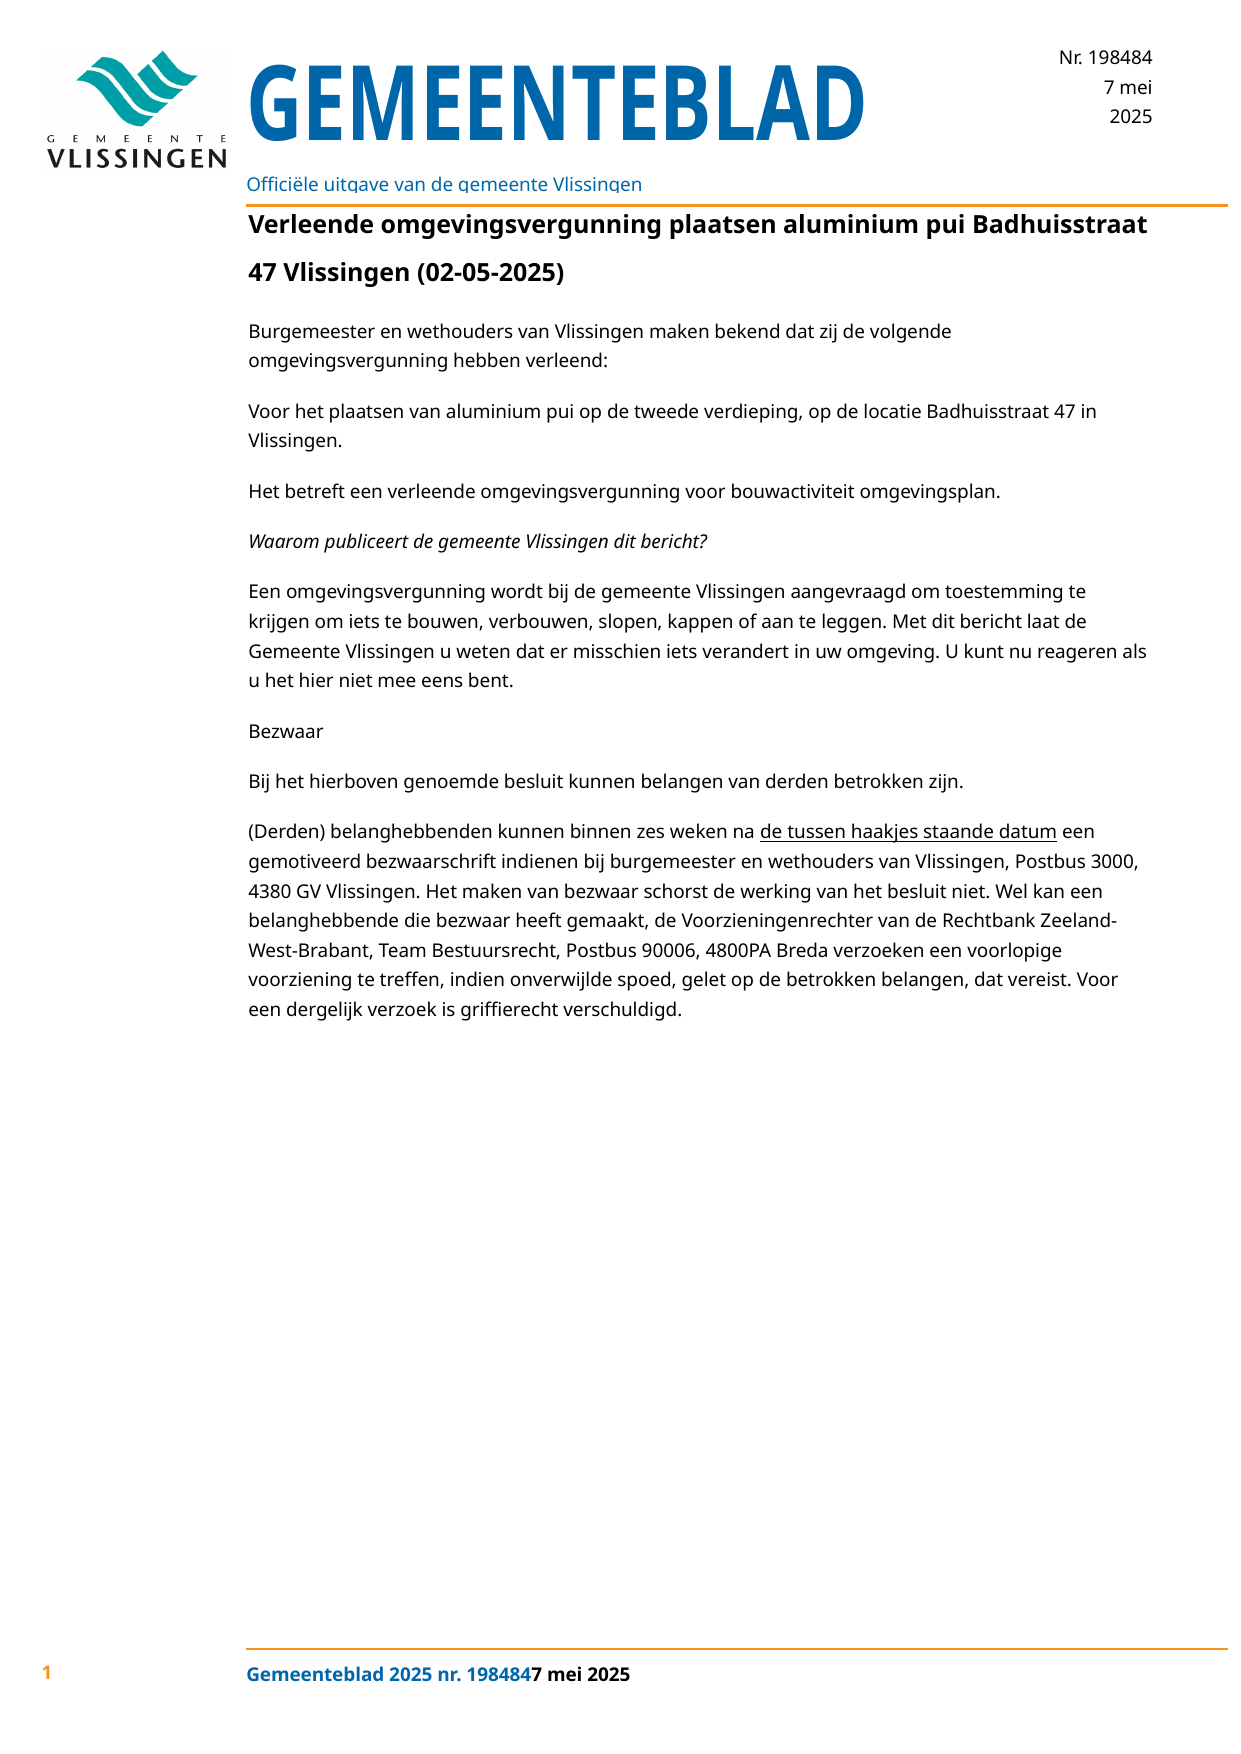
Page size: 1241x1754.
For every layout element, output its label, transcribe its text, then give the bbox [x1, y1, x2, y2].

text Burgemeester en wethouders van Vlissingen maken bekend dat zij de volgende omgevingsvergunning hebben verleend: [248, 318, 1152, 373]
text Bezwaar [248, 718, 1152, 744]
text Bij het hierboven genoemde besluit kunnen belangen van derden betrokken zijn. [248, 768, 1152, 794]
text (Derden) belanghebbenden kunnen binnen zes weken na de tussen haakjes staande datum een gemotiveerd bezwaarschrift indienen bij burgemeester en wethouders van Vlissingen, Postbus 3000, 4380 GV Vlissingen. Het maken van bezwaar schorst de werking van het besluit niet. Wel kan een belanghebbende die bezwaar heeft gemaakt, de Voorzieningenrechter van de Rechtbank Zeeland-West-Brabant, Team Bestuursrecht, Postbus 90006, 4800PA Breda verzoeken een voorlopige voorziening te treffen, indien onverwijlde spoed, gelet op de betrokken belangen, dat vereist. Voor een dergelijk verzoek is griffierecht verschuldigd. [248, 819, 1152, 1022]
text Het betreft een verleende omgevingsvergunning voor bouwactiviteit omgevingsplan. [248, 478, 1152, 504]
text Voor het plaatsen van aluminium pui op de tweede verdieping, op de locatie Badhuisstraat 47 in Vlissingen. [248, 398, 1152, 453]
text Waarom publiceert de gemeente Vlissingen dit bericht? [248, 528, 1152, 554]
text Verleende omgevingsvergunning plaatsen aluminium pui Badhuisstraat 47 Vlissingen (02-05-2025) [248, 207, 1152, 288]
picture [41, 47, 231, 172]
text Een omgevingsvergunning wordt bij de gemeente Vlissingen aangevraagd om toestemming te krijgen om iets te bouwen, verbouwen, slopen, kappen of aan te leggen. Met dit bericht laat de Gemeente Vlissingen u weten dat er misschien iets verandert in uw omgeving. U kunt nu reageren als u het hier niet mee eens bent. [248, 579, 1152, 693]
